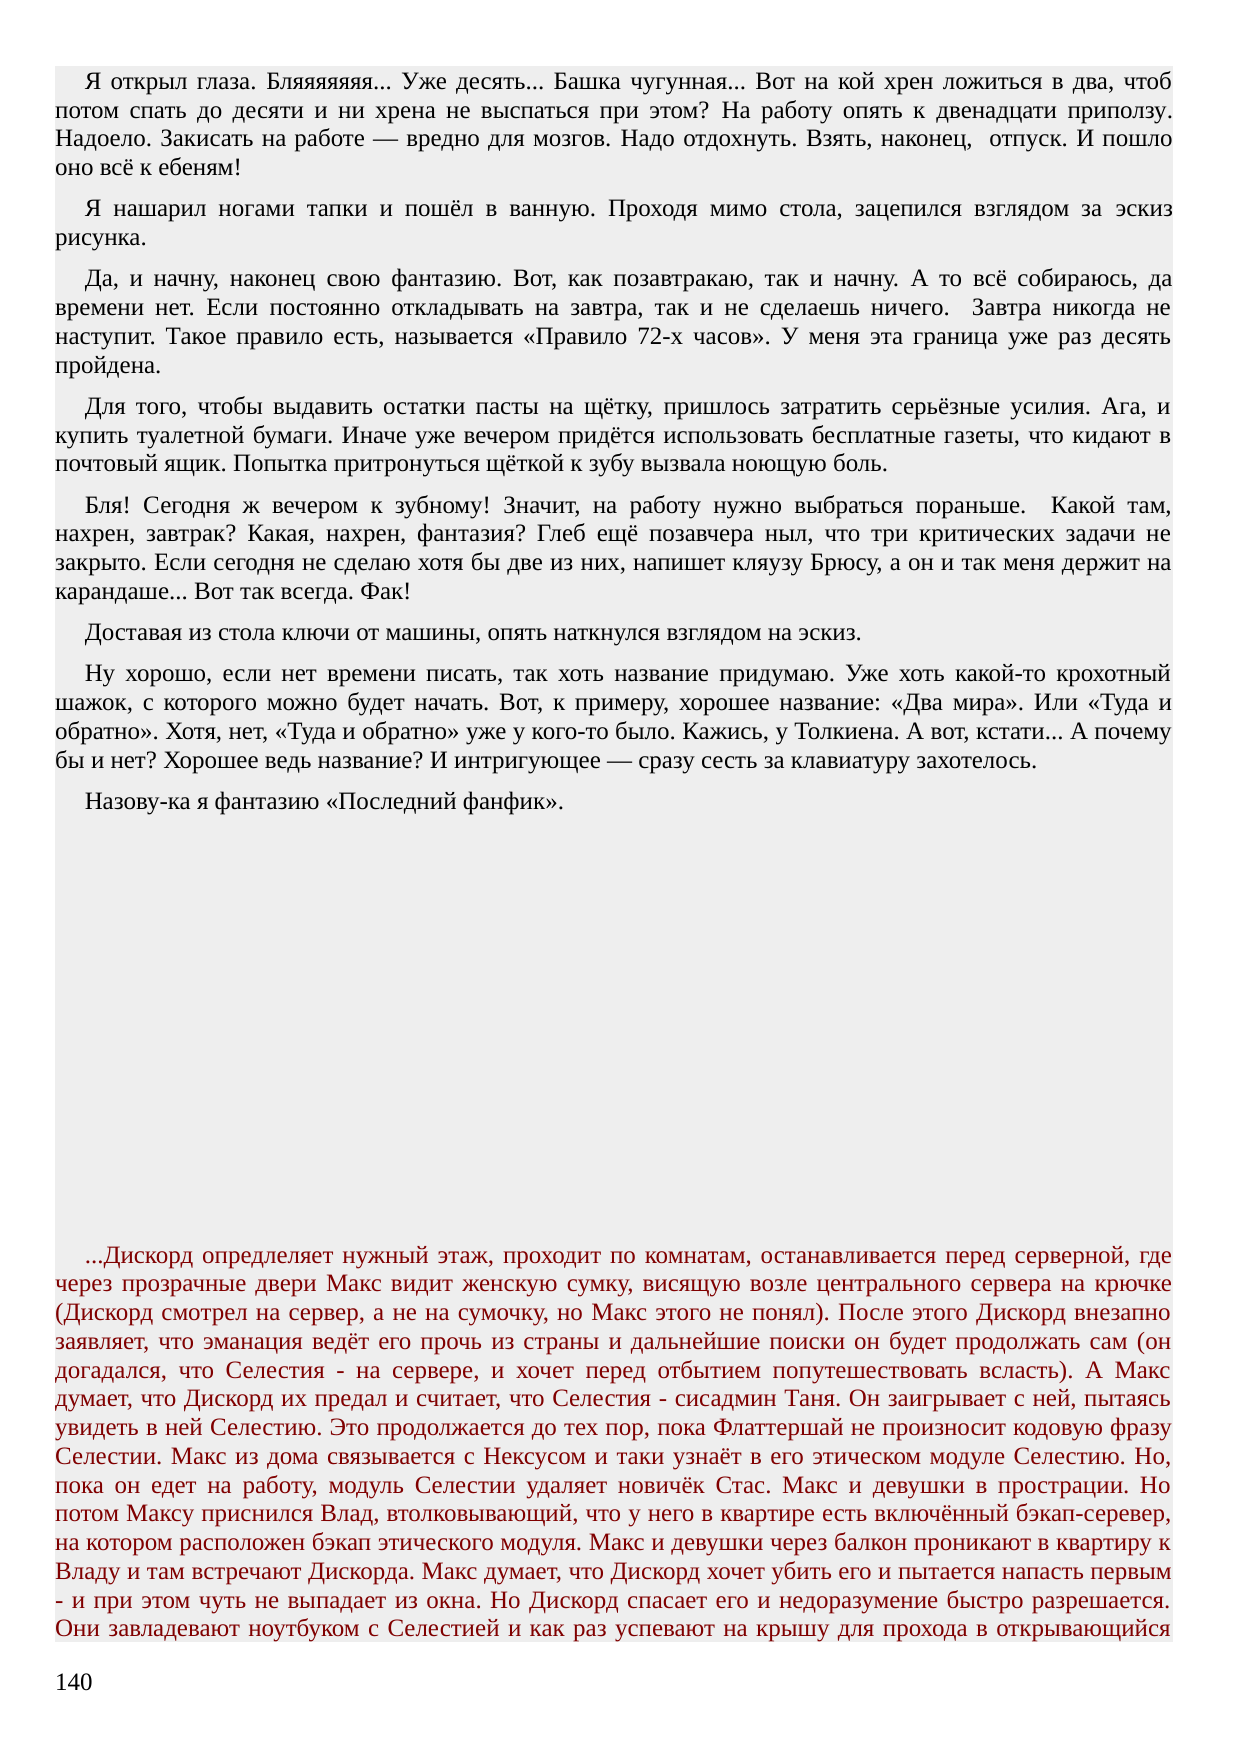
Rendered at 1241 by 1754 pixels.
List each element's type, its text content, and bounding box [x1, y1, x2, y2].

text Назову-ка я фантазию «Последний фанфик». [55, 786, 1173, 815]
text Для того, чтобы выдавить остатки пасты на щётку, пришлось затратить серьёзные усилия. Ага, и купить туалетной бумаги. Иначе уже вечером придётся использовать бесплатные газеты, что кидают в почтовый ящик. Попытка притронуться щёткой к зубу вызвала ноющую боль. [55, 391, 1173, 477]
text Бля! Сегодня ж вечером к зубному! Значит, на работу нужно выбраться пораньше. Какой там, нахрен, завтрак? Какая, нахрен, фантазия? Глеб ещё позавчера ныл, что три критических задачи не закрыто. Если сегодня не сделаю хотя бы две из них, напишет кляузу Брюсу, а он и так меня держит на карандаше... Вот так всегда. Фак! [55, 490, 1173, 605]
text Я нашарил ногами тапки и пошёл в ванную. Проходя мимо стола, зацепился взглядом за эскиз рисунка. [55, 193, 1173, 251]
text Ну хорошо, если нет времени писать, так хоть название придумаю. Уже хоть какой-то крохотный шажок, с которого можно будет начать. Вот, к примеру, хорошее название: «Два мира». Или «Туда и обратно». Хотя, нет, «Туда и обратно» уже у кого-то было. Кажись, у Толкиена. А вот, кстати... А почему бы и нет? Хорошее ведь название? И интригующее — сразу сесть за клавиатуру захотелось. [55, 658, 1173, 773]
text Да, и начну, наконец свою фантазию. Вот, как позавтракаю, так и начну. А то всё собираюсь, да времени нет. Если постоянно откладывать на завтра, так и не сделаешь ничего. Завтра никогда не наступит. Такое правило есть, называется «Правило 72-х часов». У меня эта граница уже раз десять пройдена. [55, 263, 1173, 378]
text Я открыл глаза. Бляяяяяяя... Уже десять... Башка чугунная... Вот на кой хрен ложиться в два, чтоб потом спать до десяти и ни хрена не выспаться при этом? На работу опять к двенадцати приползу. Надоело. Закисать на работе — вредно для мозгов. Надо отдохнуть. Взять, наконец, отпуск. И пошло оно всё к ебеням! [55, 66, 1173, 181]
text Доставая из стола ключи от машины, опять наткнулся взглядом на эскиз. [55, 617, 1173, 646]
text ...Дискорд опредлеляет нужный этаж, проходит по комнатам, останавливается перед серверной, где через прозрачные двери Макс видит женскую сумку, висящую возле центрального сервера на крючке (Дискорд смотрел на сервер, а не на сумочку, но Макс этого не понял). После этого Дискорд внезапно заявляет, что эманация ведёт его прочь из страны и дальнейшие поиски он будет продолжать сам (он догадался, что Селестия - на сервере, и хочет перед отбытием попутешествовать всласть). А Макс думает, что Дискорд их предал и считает, что Селестия - сисадмин Таня. Он заигрывает с ней, пытаясь увидеть в ней Селестию. Это продолжается до тех пор, пока Флаттершай не произносит кодовую фразу Селестии. Макс из дома связывается с Нексусом и таки узнаёт в его этическом модуле Селестию. Но, пока он едет на работу, модуль Селестии удаляет новичёк Стас. Макс и девушки в прострации. Но потом Максу приснился Влад, втолковывающий, что у него в квартире есть включённый бэкап-серевер, на котором расположен бэкап этического модуля. Макс и девушки через балкон проникают в квартиру к Владу и там встречают Дискорда. Макс думает, что Дискорд хочет убить его и пытается напасть первым - и при этом чуть не выпадает из окна. Но Дискорд спасает его и недоразумение быстро разрешается. Они завладевают ноутбуком с Селестией и как раз успевают на крышу для прохода в открывающийся [55, 1240, 1173, 1642]
